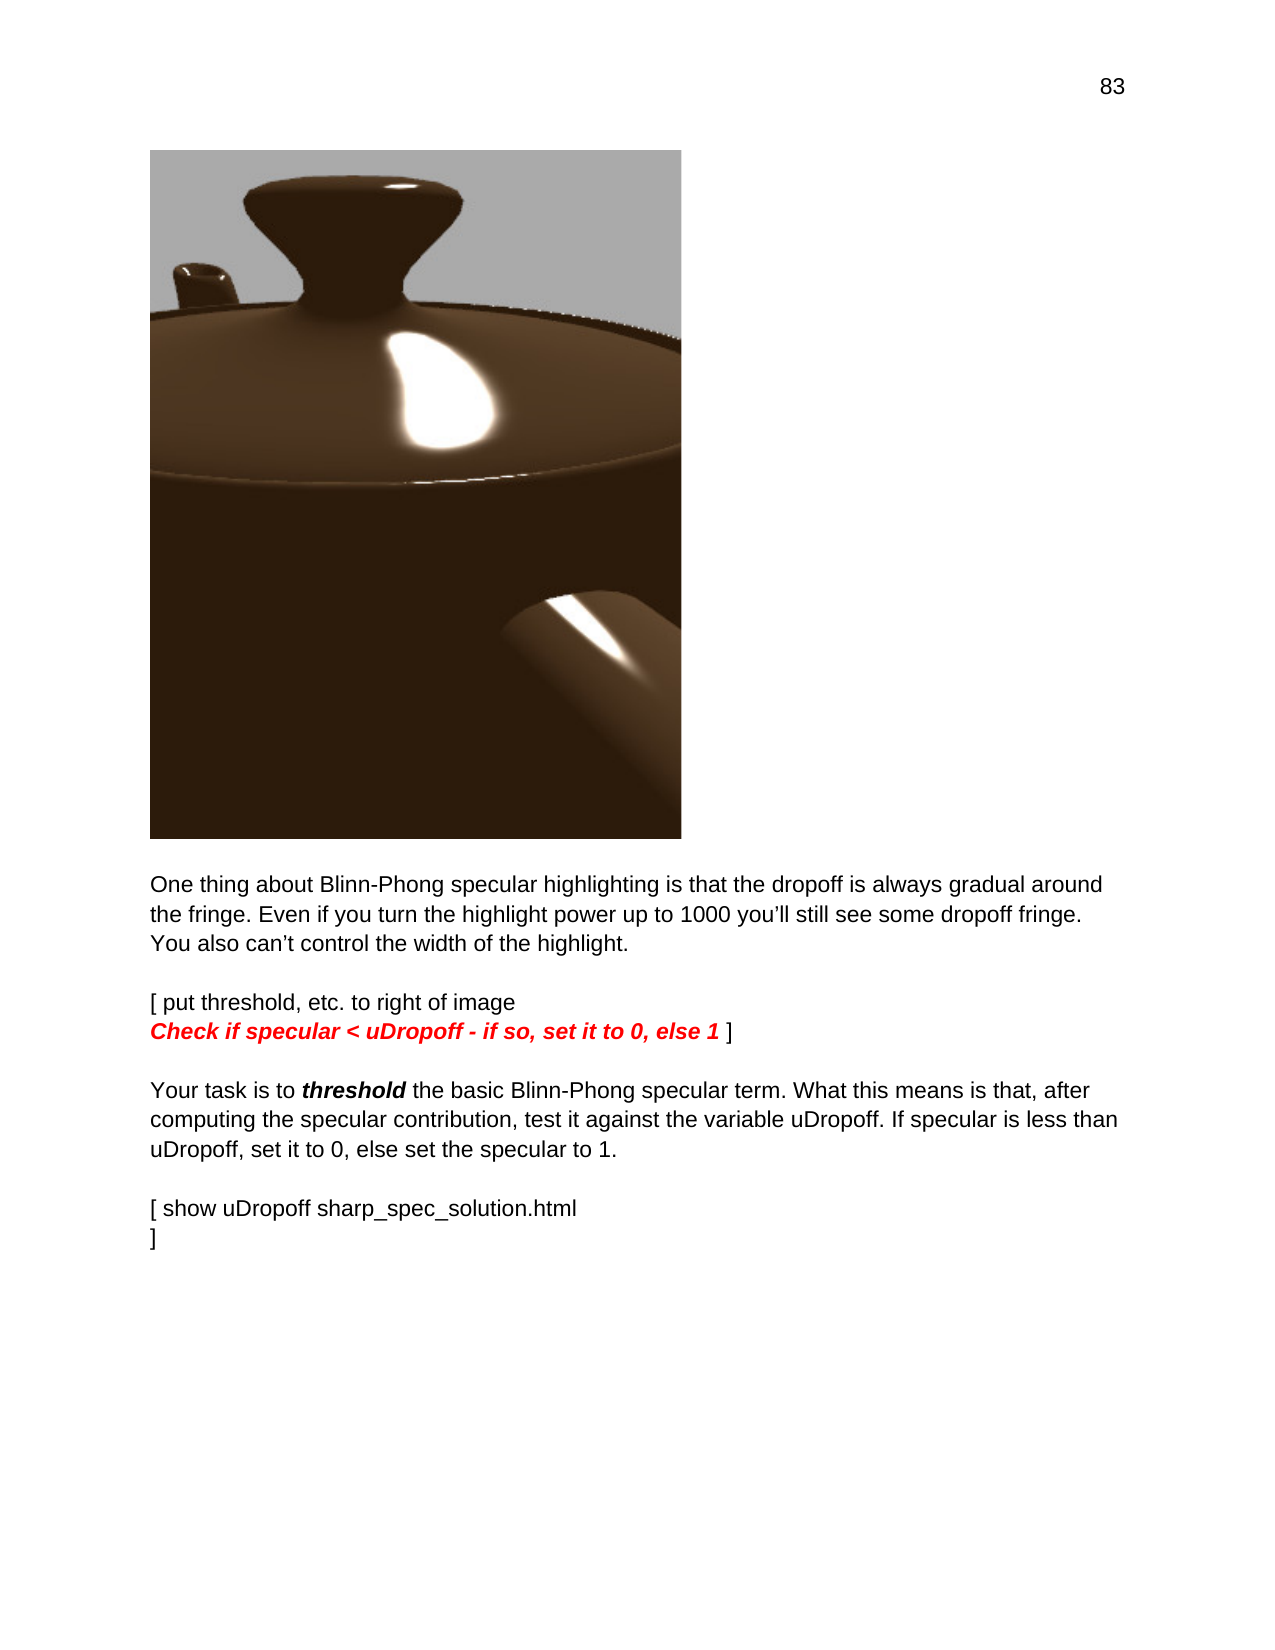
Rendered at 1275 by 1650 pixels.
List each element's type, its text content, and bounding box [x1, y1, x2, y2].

text [ show uDropoff sharp_spec_solution.html [150, 1195, 1125, 1221]
text One thing about Blinn-Phong specular highlighting is that the dropoff is always gradual around the fringe. Even if you turn the highlight power up to 1000 you’ll still see some dropoff fringe. You also can’t control the width of the highlight. [150, 872, 1125, 957]
picture [150, 150, 682, 839]
text [ put threshold, etc. to right of image [150, 990, 1125, 1015]
text Your task is to threshold the basic Blinn-Phong specular term. What this means is that, after computing the specular contribution, test it against the variable uDropoff. If specular is less than uDropoff, set it to 0, else set the specular to 1. [150, 1078, 1125, 1162]
text ] [150, 1225, 1125, 1250]
text Check if specular < uDropoff - if so, set it to 0, else 1 ] [150, 1019, 1125, 1045]
